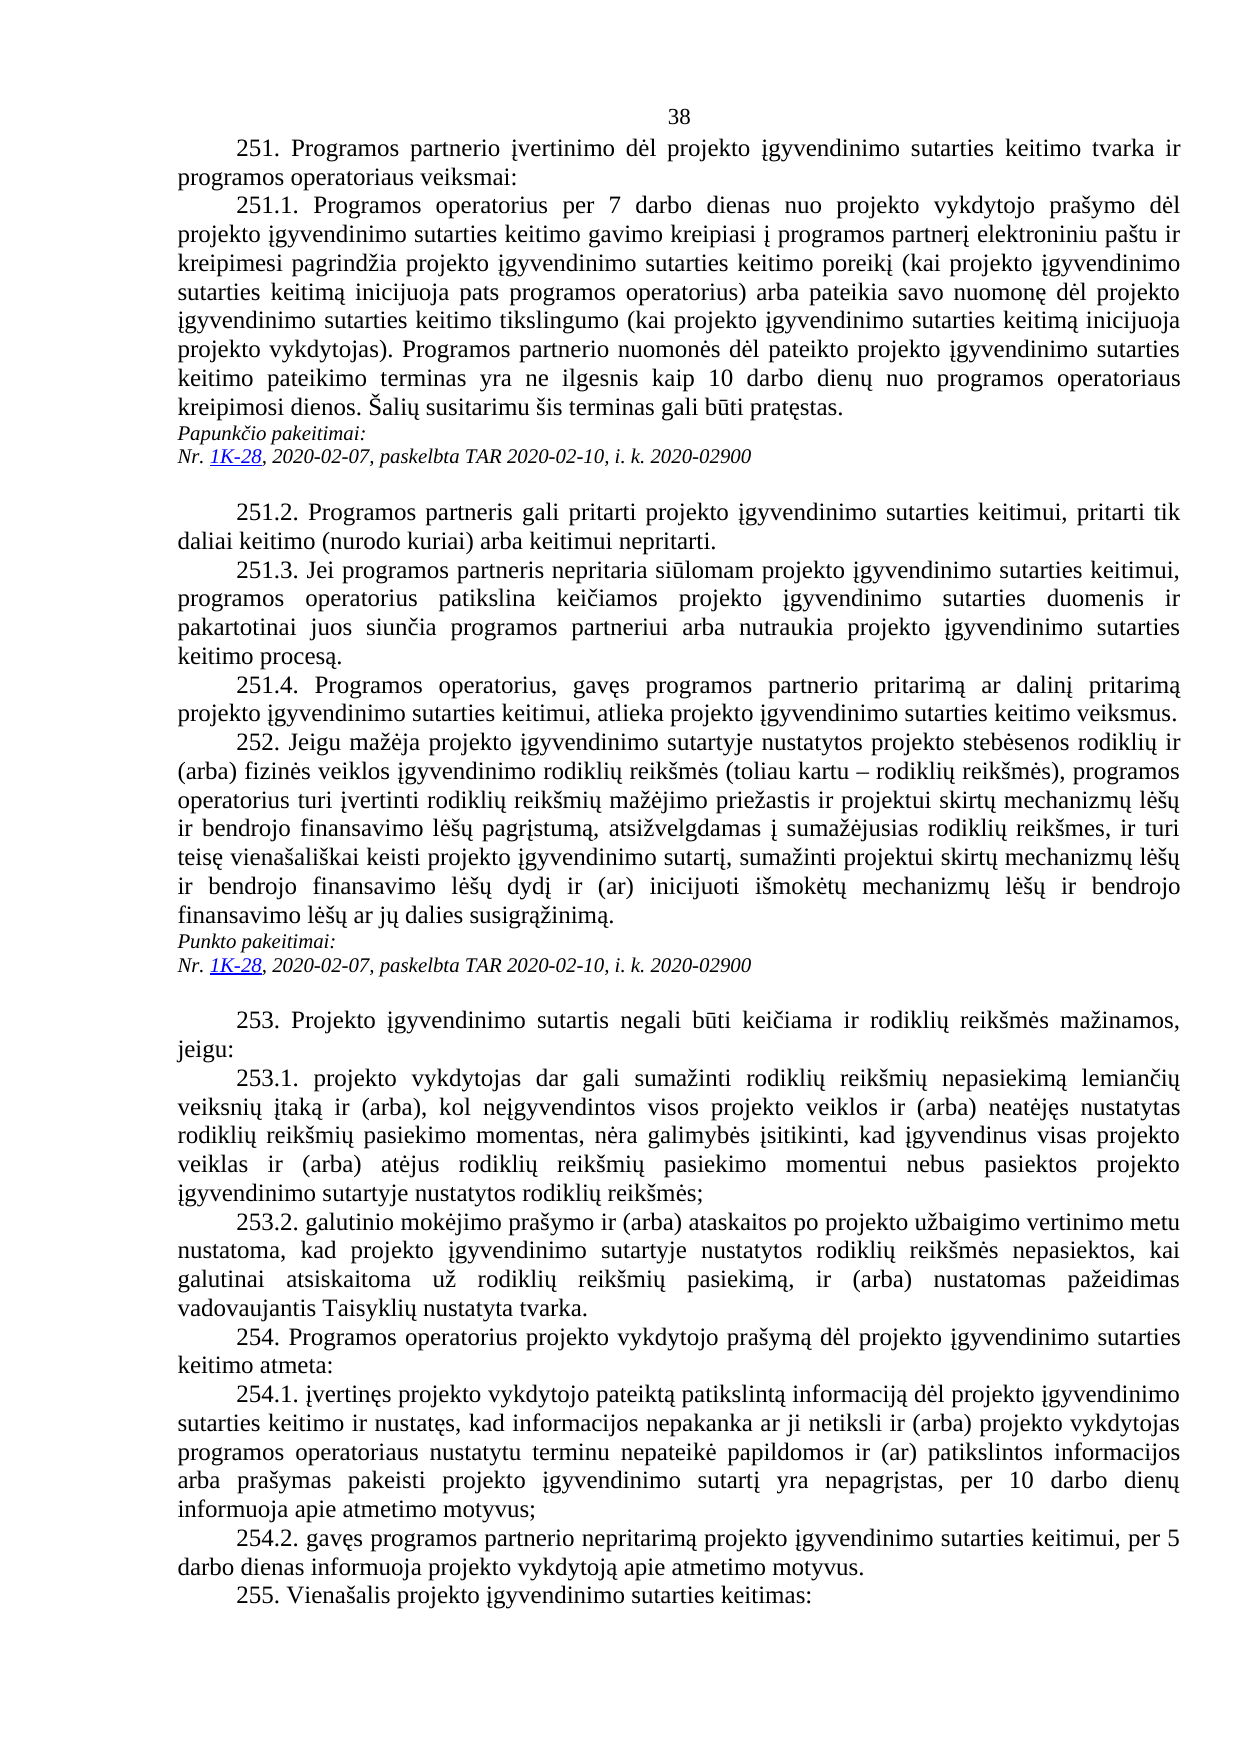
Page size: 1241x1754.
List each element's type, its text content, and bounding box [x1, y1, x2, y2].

text 254. Programos operatorius projekto vykdytojo prašymą dėl projekto įgyvendinimo sutarties keitimo atmeta: [177, 1322, 1181, 1379]
text 253.1. projekto vykdytojas dar gali sumažinti rodiklių reikšmių nepasiekimą lemiančių veiksnių įtaką ir (arba), kol neįgyvendintos visos projekto veiklos ir (arba) neatėjęs nustatytas rodiklių reikšmių pasiekimo momentas, nėra galimybės įsitikinti, kad įgyvendinus visas projekto veiklas ir (arba) atėjus rodiklių reikšmių pasiekimo momentui nebus pasiektos projekto įgyvendinimo sutartyje nustatytos rodiklių reikšmės; [177, 1063, 1181, 1207]
text 254.1. įvertinęs projekto vykdytojo pateiktą patikslintą informaciją dėl projekto įgyvendinimo sutarties keitimo ir nustatęs, kad informacijos nepakanka ar ji netiksli ir (arba) projekto vykdytojas programos operatoriaus nustatytu terminu nepateikė papildomos ir (ar) patikslintos informacijos arba prašymas pakeisti projekto įgyvendinimo sutartį yra nepagrįstas, per 10 darbo dienų informuoja apie atmetimo motyvus; [177, 1379, 1181, 1523]
text Punkto pakeitimai: [177, 928, 1181, 953]
text 251.2. Programos partneris gali pritarti projekto įgyvendinimo sutarties keitimui, pritarti tik daliai keitimo (nurodo kuriai) arba keitimui nepritarti. [177, 497, 1181, 555]
text Nr. 1K-28, 2020-02-07, paskelbta TAR 2020-02-10, i. k. 2020-02900 [177, 444, 1181, 468]
text 253. Projekto įgyvendinimo sutartis negali būti keičiama ir rodiklių reikšmės mažinamos, jeigu: [177, 1005, 1181, 1063]
text 255. Vienašalis projekto įgyvendinimo sutarties keitimas: [177, 1580, 1181, 1609]
text Papunkčio pakeitimai: [177, 420, 1181, 444]
text 251. Programos partnerio įvertinimo dėl projekto įgyvendinimo sutarties keitimo tvarka ir programos operatoriaus veiksmai: [177, 133, 1181, 190]
text Nr. 1K-28, 2020-02-07, paskelbta TAR 2020-02-10, i. k. 2020-02900 [177, 953, 1181, 977]
text 251.1. Programos operatorius per 7 darbo dienas nuo projekto vykdytojo prašymo dėl projekto įgyvendinimo sutarties keitimo gavimo kreipiasi į programos partnerį elektroniniu paštu ir kreipimesi pagrindžia projekto įgyvendinimo sutarties keitimo poreikį (kai projekto įgyvendinimo sutarties keitimą inicijuoja pats programos operatorius) arba pateikia savo nuomonę dėl projekto įgyvendinimo sutarties keitimo tikslingumo (kai projekto įgyvendinimo sutarties keitimą inicijuoja projekto vykdytojas). Programos partnerio nuomonės dėl pateikto projekto įgyvendinimo sutarties keitimo pateikimo terminas yra ne ilgesnis kaip 10 darbo dienų nuo programos operatoriaus kreipimosi dienos. Šalių susitarimu šis terminas gali būti pratęstas. [177, 190, 1181, 420]
text 251.3. Jei programos partneris nepritaria siūlomam projekto įgyvendinimo sutarties keitimui, programos operatorius patikslina keičiamos projekto įgyvendinimo sutarties duomenis ir pakartotinai juos siunčia programos partneriui arba nutraukia projekto įgyvendinimo sutarties keitimo procesą. [177, 555, 1181, 670]
text 251.4. Programos operatorius, gavęs programos partnerio pritarimą ar dalinį pritarimą projekto įgyvendinimo sutarties keitimui, atlieka projekto įgyvendinimo sutarties keitimo veiksmus. [177, 670, 1181, 727]
text 252. Jeigu mažėja projekto įgyvendinimo sutartyje nustatytos projekto stebėsenos rodiklių ir (arba) fizinės veiklos įgyvendinimo rodiklių reikšmės (toliau kartu – rodiklių reikšmės), programos operatorius turi įvertinti rodiklių reikšmių mažėjimo priežastis ir projektui skirtų mechanizmų lėšų ir bendrojo finansavimo lėšų pagrįstumą, atsižvelgdamas į sumažėjusias rodiklių reikšmes, ir turi teisę vienašališkai keisti projekto įgyvendinimo sutartį, sumažinti projektui skirtų mechanizmų lėšų ir bendrojo finansavimo lėšų dydį ir (ar) inicijuoti išmokėtų mechanizmų lėšų ir bendrojo finansavimo lėšų ar jų dalies susigrąžinimą. [177, 727, 1181, 928]
text 254.2. gavęs programos partnerio nepritarimą projekto įgyvendinimo sutarties keitimui, per 5 darbo dienas informuoja projekto vykdytoją apie atmetimo motyvus. [177, 1523, 1181, 1580]
text 253.2. galutinio mokėjimo prašymo ir (arba) ataskaitos po projekto užbaigimo vertinimo metu nustatoma, kad projekto įgyvendinimo sutartyje nustatytos rodiklių reikšmės nepasiektos, kai galutinai atsiskaitoma už rodiklių reikšmių pasiekimą, ir (arba) nustatomas pažeidimas vadovaujantis Taisyklių nustatyta tvarka. [177, 1207, 1181, 1322]
